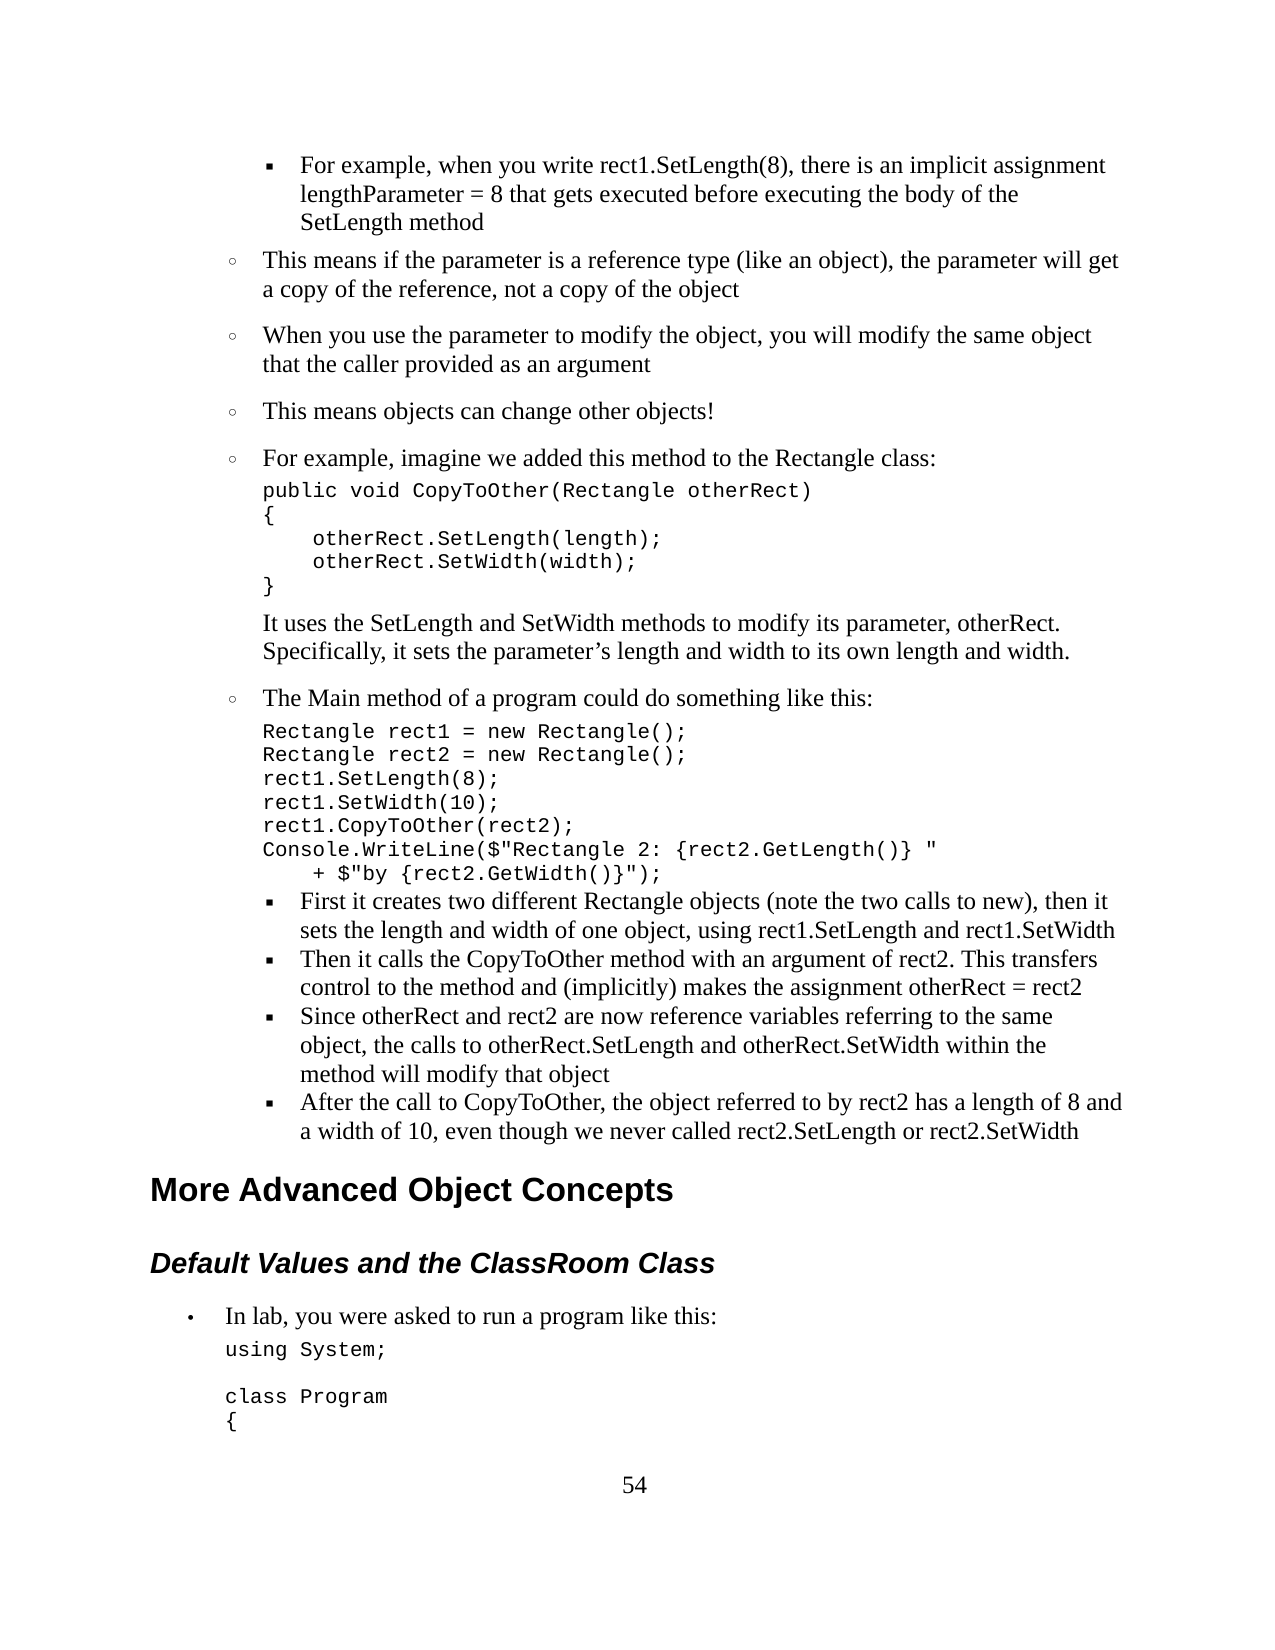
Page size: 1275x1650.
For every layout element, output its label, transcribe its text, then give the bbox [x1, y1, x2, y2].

list For example, imagine we added this method to the Rectangle class: [225, 443, 1125, 471]
list First it creates two different Rectangle objects (note the two calls to new), then it sets the length and width of one object, using rect1.SetLength and rect1.SetWidth [262, 886, 1125, 944]
list It uses the SetLength and SetWidth methods to modify its parameter, otherRect. Specifically, it sets the parameter’s length and width to its own length and width. [225, 608, 1125, 665]
subtitle More Advanced Object Concepts [150, 1170, 1125, 1209]
list otherRect.SetLength(length); [225, 528, 1125, 551]
list using System; [187, 1339, 1125, 1362]
list This means if the parameter is a reference type (like an object), the parameter will get a copy of the reference, not a copy of the object [225, 245, 1125, 303]
list The Main method of a program could do something like this: [225, 683, 1125, 712]
list Since otherRect and rect2 are now reference variables referring to the same object, the calls to otherRect.SetLength and otherRect.SetWidth within the method will modify that object [262, 1001, 1125, 1087]
list In lab, you were asked to run a program like this: [187, 1301, 1125, 1330]
list otherRect.SetWidth(width); [225, 551, 1125, 575]
list rect1.CopyToOther(rect2); [225, 815, 1125, 839]
list For example, when you write rect1.SetLength(8), there is an implicit assignment lengthParameter = 8 that gets executed before executing the body of the SetLength method [262, 150, 1125, 236]
list Console.WriteLine($"Rectangle 2: {rect2.GetLength()} " [225, 839, 1125, 863]
list Then it calls the CopyToOther method with an argument of rect2. This transfers control to the method and (implicitly) makes the assignment otherRect = rect2 [262, 944, 1125, 1001]
list After the call to CopyToOther, the object referred to by rect2 has a length of 8 and a width of 10, even though we never called rect2.SetLength or rect2.SetWidth [262, 1087, 1125, 1145]
list public void CopyToOther(Rectangle otherRect) [225, 480, 1125, 504]
list { [187, 1410, 1125, 1433]
list When you use the parameter to modify the object, you will modify the same object that the caller provided as an argument [225, 321, 1125, 378]
list rect1.SetWidth(10); [225, 792, 1125, 815]
list Rectangle rect1 = new Rectangle(); [225, 721, 1125, 744]
list class Program [187, 1386, 1125, 1410]
list } [225, 575, 1125, 599]
list Rectangle rect2 = new Rectangle(); [225, 744, 1125, 768]
list rect1.SetLength(8); [225, 768, 1125, 792]
list This means objects can change other objects! [225, 396, 1125, 425]
list { [225, 504, 1125, 528]
list + $"by {rect2.GetWidth()}"); [225, 863, 1125, 886]
subtitle Default Values and the ClassRoom Class [150, 1246, 1125, 1280]
